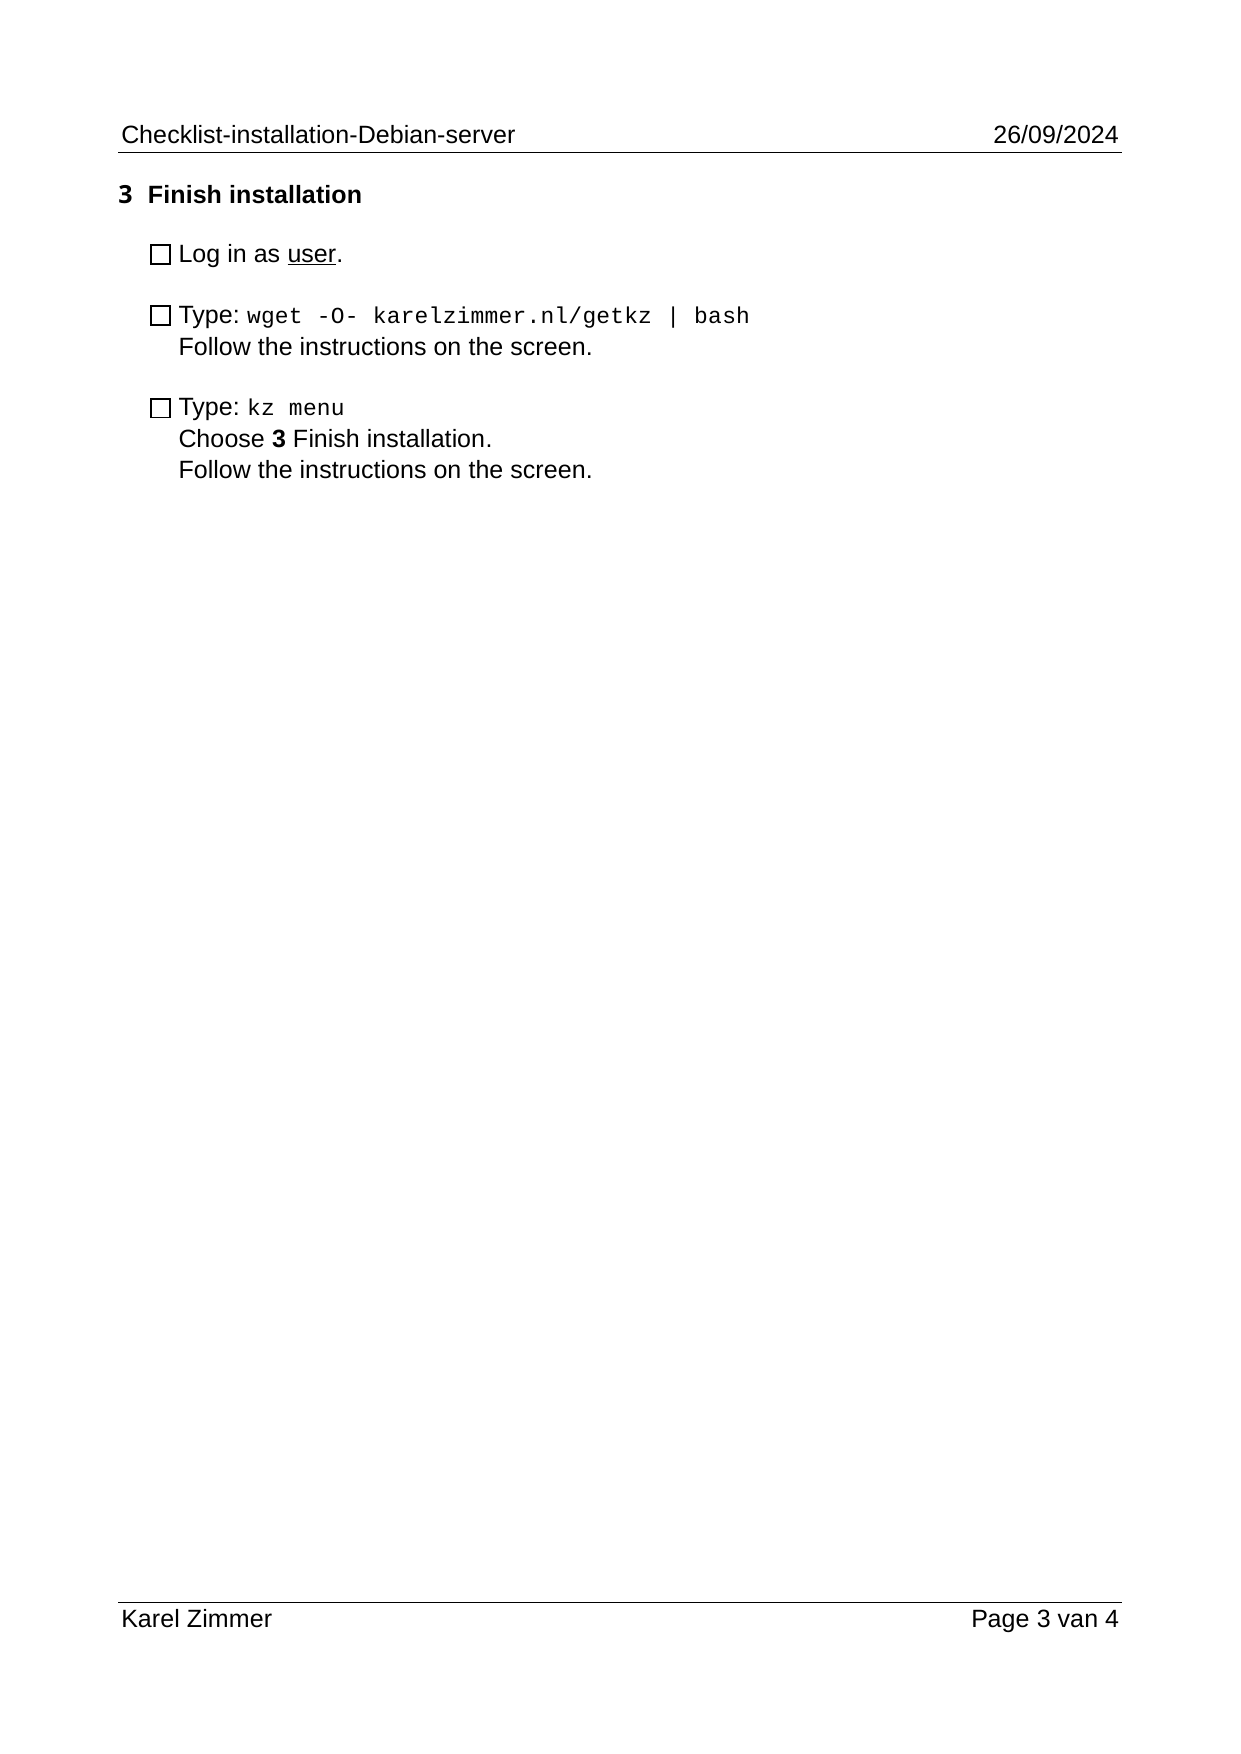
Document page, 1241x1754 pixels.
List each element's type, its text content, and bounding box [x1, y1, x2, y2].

table_cell Type: kz menu [177, 392, 1122, 424]
table_cell Follow the instructions on the screen. [177, 454, 1122, 485]
table_cell [118, 332, 142, 362]
table_cell [177, 269, 1122, 300]
table_header [118, 239, 142, 269]
list Finish installation [118, 177, 1122, 211]
table_cell [142, 300, 177, 332]
table_cell Follow the instructions on the screen. [177, 332, 1122, 362]
table_cell [118, 269, 142, 300]
table_cell [142, 424, 177, 454]
table_cell Choose 3 Finish installation. [177, 424, 1122, 454]
table_cell [142, 332, 177, 362]
table_header [142, 239, 177, 269]
table_cell [142, 454, 177, 485]
table_cell [118, 300, 142, 332]
table_cell [118, 362, 142, 392]
table_cell [118, 454, 142, 485]
table_cell [118, 392, 142, 424]
table_cell [142, 362, 177, 392]
table_cell [118, 424, 142, 454]
table_cell Type: wget -O- karelzimmer.nl/getkz | bash [177, 300, 1122, 332]
table_cell [142, 392, 177, 424]
table_cell [142, 269, 177, 300]
table_cell [177, 362, 1122, 392]
table_header Log in as USER. [177, 239, 1122, 269]
